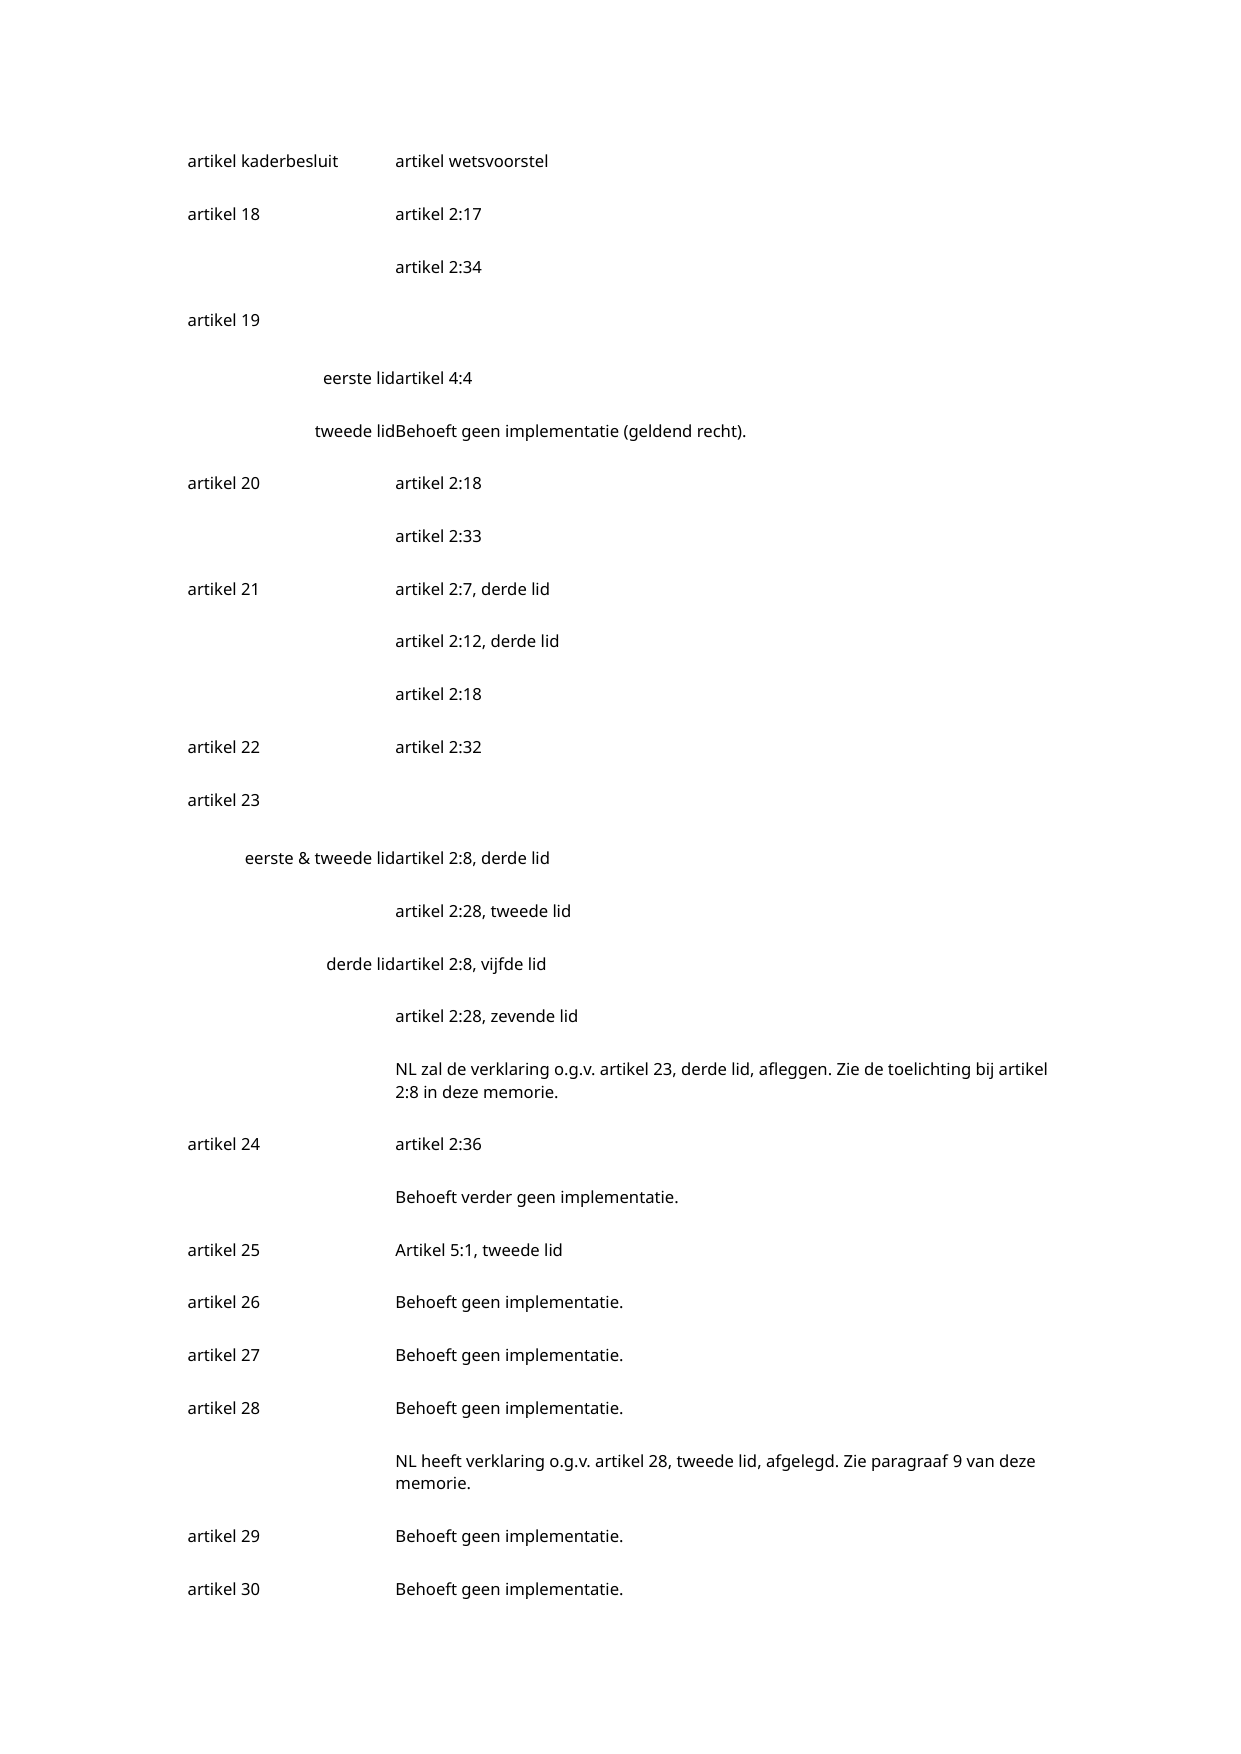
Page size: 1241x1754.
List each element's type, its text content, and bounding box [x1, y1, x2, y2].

table_cell artikel 2:8, vijfde lid artikel 2:28, zevende lid NL zal de verklaring o.g.v. artikel 23, derde lid, afleggen. Zie de toelichting bij artikel 2:8 in deze memorie. [395, 952, 1053, 1133]
table_cell Behoeft geen implementatie. [395, 1525, 1053, 1577]
table_cell artikel 21 [188, 578, 395, 736]
table_cell Behoeft geen implementatie (geldend recht). [395, 419, 1053, 472]
table_cell Behoeft geen implementatie. [395, 1344, 1053, 1396]
table_cell tweede lid [188, 419, 395, 472]
table_cell artikel 2:32 [395, 736, 1053, 788]
table_cell artikel 24 [188, 1133, 395, 1238]
table_cell artikel 4:4 [395, 367, 1053, 419]
table_cell artikel 25 [188, 1238, 395, 1291]
table_cell [395, 308, 1053, 367]
table_cell artikel 18 [188, 203, 395, 308]
table_cell eerste & tweede lid [188, 847, 395, 952]
table_cell artikel 2:17 artikel 2:34 [395, 203, 1053, 308]
table_cell artikel 19 [188, 308, 395, 367]
table_cell artikel 23 [188, 788, 395, 847]
table_cell artikel 30 [188, 1577, 395, 1600]
table_cell artikel 2:8, derde lid artikel 2:28, tweede lid [395, 847, 1053, 952]
table_cell Behoeft geen implementatie. [395, 1291, 1053, 1344]
table_cell Behoeft geen implementatie. [395, 1577, 1053, 1600]
table_cell artikel 2:18 artikel 2:33 [395, 472, 1053, 577]
table_cell artikel 27 [188, 1344, 395, 1396]
table_cell Artikel 5:1, tweede lid [395, 1238, 1053, 1291]
table_cell artikel 29 [188, 1525, 395, 1577]
table_cell artikel 22 [188, 736, 395, 788]
table_cell artikel 20 [188, 472, 395, 577]
table_cell artikel 28 [188, 1396, 395, 1524]
table_cell artikel 2:7, derde lid artikel 2:12, derde lid artikel 2:18 [395, 578, 1053, 736]
table_cell [395, 788, 1053, 847]
table_cell eerste lid [188, 367, 395, 419]
table_cell artikel 26 [188, 1291, 395, 1344]
table_header artikel kaderbesluit [188, 150, 395, 203]
table_header artikel wetsvoorstel [395, 150, 1053, 203]
table_cell derde lid [188, 952, 395, 1133]
table_cell artikel 2:36 Behoeft verder geen implementatie. [395, 1133, 1053, 1238]
table_cell Behoeft geen implementatie. NL heeft verklaring o.g.v. artikel 28, tweede lid, afgelegd. Zie paragraaf 9 van deze memorie. [395, 1396, 1053, 1524]
